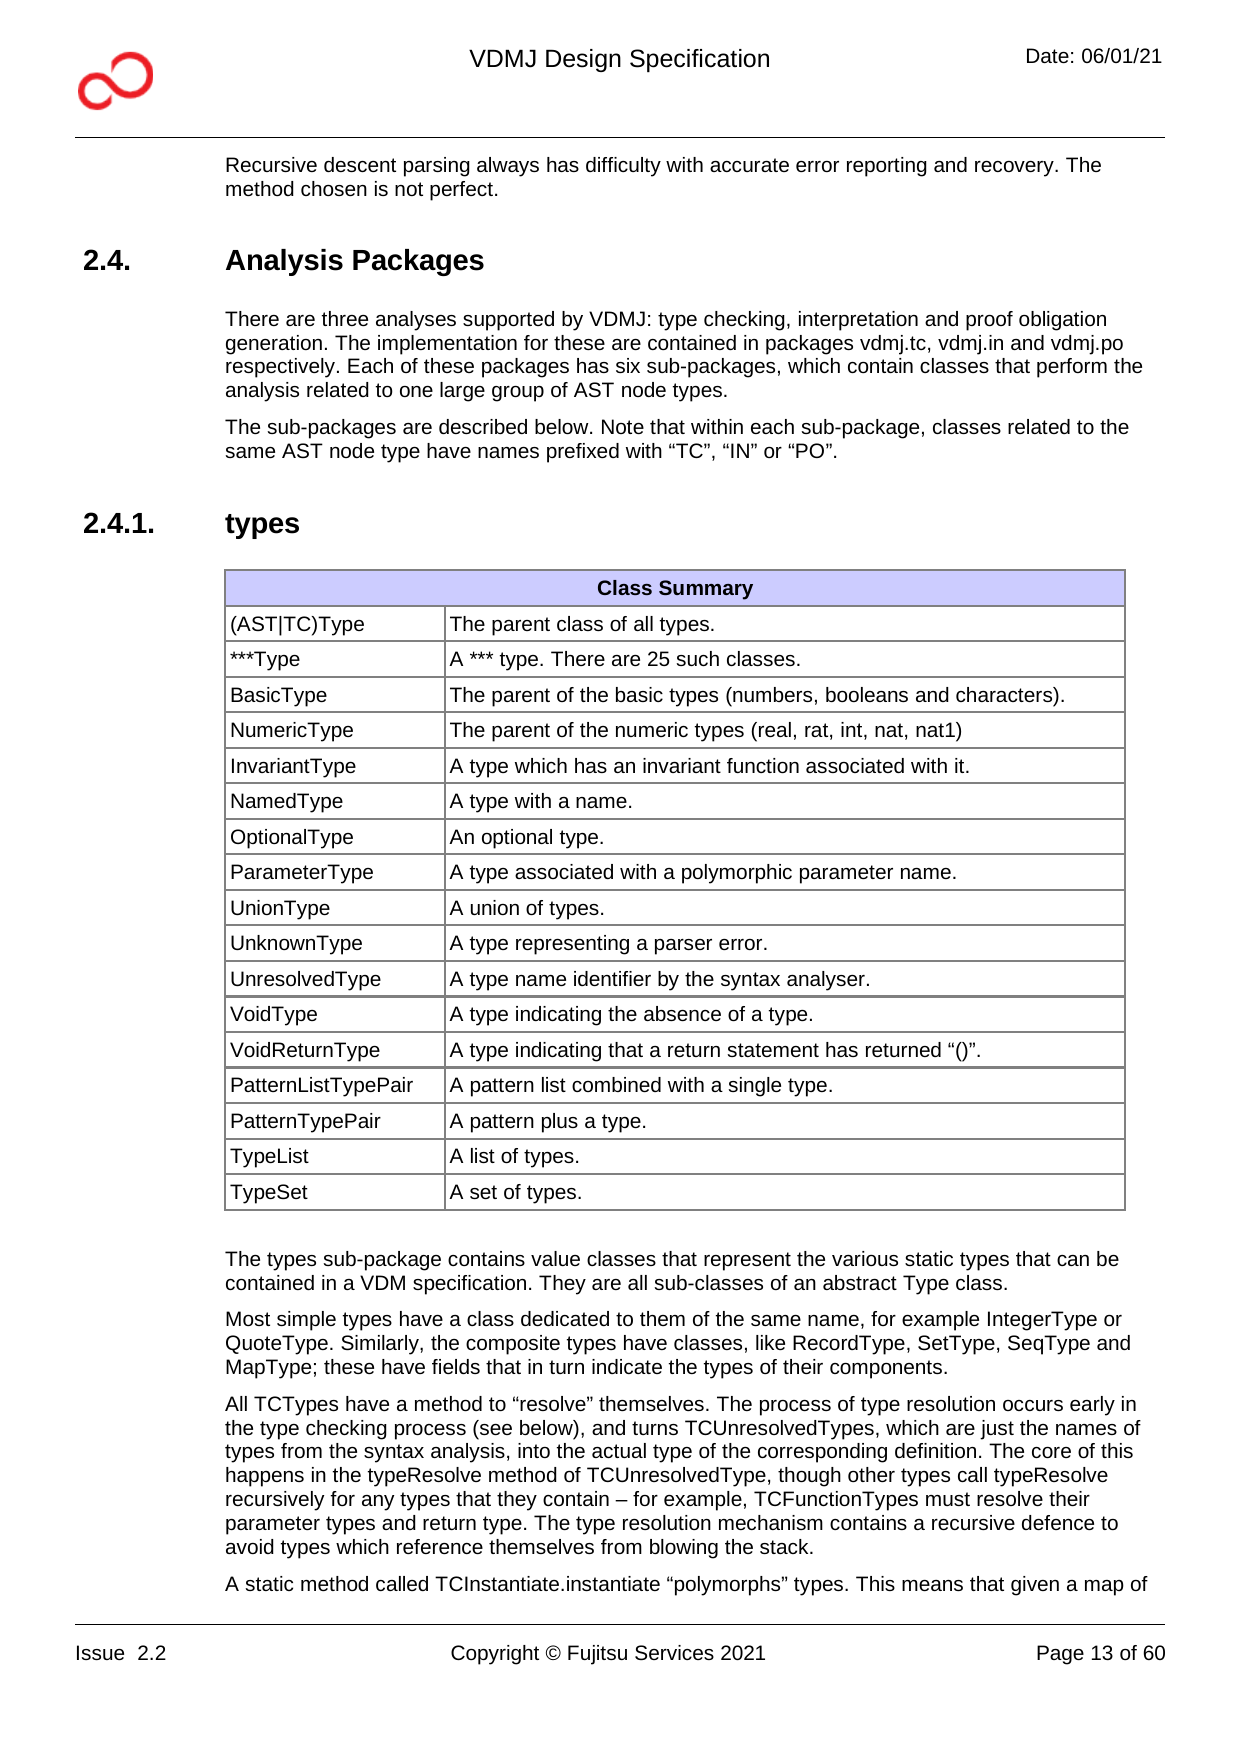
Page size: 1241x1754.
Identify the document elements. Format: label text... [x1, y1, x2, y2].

text A static method called TCInstantiate.instantiate “polymorphs” types. This means that given a map of [225, 1572, 1165, 1596]
text The sub-packages are described below. Note that within each sub-package, classes related to the same AST node type have names prefixed with “TC”, “IN” or “PO”. [225, 415, 1165, 463]
table_cell A type indicating the absence of a type. [446, 998, 1124, 1031]
text All TCTypes have a method to “resolve” themselves. The process of type resolution occurs early in the type checking process (see below), and turns TCUnresolvedTypes, which are just the names of types from the syntax analysis, into the actual type of the corresponding definition. The core of this happens in the typeResolve method of TCUnresolvedType, though other types call typeResolve recursively for any types that they contain – for example, TCFunctionTypes must resolve their parameter types and return type. The type resolution mechanism contains a recursive defence to avoid types which reference themselves from blowing the stack. [225, 1392, 1165, 1559]
table_cell A *** type. There are 25 such classes. [446, 642, 1124, 676]
text Most simple types have a class dedicated to them of the same name, for example IntegerType or QuoteType. Similarly, the composite types have classes, like RecordType, SetType, SeqType and MapType; these have fields that in turn indicate the types of their components. [225, 1307, 1165, 1379]
table_cell An optional type. [446, 820, 1124, 853]
text The types sub-package contains value classes that represent the various static types that can be contained in a VDM specification. They are all sub-classes of an abstract Type class. [225, 1247, 1165, 1295]
table_cell VoidType [226, 998, 444, 1031]
table_cell TypeSet [226, 1175, 444, 1208]
table_cell A type name identifier by the syntax analyser. [446, 962, 1124, 995]
table_cell NumericType [226, 713, 444, 747]
text There are three analyses supported by VDMJ: type checking, interpretation and proof obligation generation. The implementation for these are contained in packages vdmj.tc, vdmj.in and vdmj.po respectively. Each of these packages has six sub-packages, which contain classes that perform the analysis related to one large group of AST node types. [225, 307, 1165, 403]
table_cell NamedType [226, 784, 444, 818]
table_cell The parent of the basic types (numbers, booleans and characters). [446, 678, 1124, 711]
table_cell A pattern list combined with a single type. [446, 1069, 1124, 1102]
table_cell UnionType [226, 891, 444, 924]
table_cell A set of types. [446, 1175, 1124, 1208]
table_cell TypeList [226, 1140, 444, 1173]
table_cell A type representing a parser error. [446, 926, 1124, 960]
table_header Class Summary [226, 571, 1124, 605]
table_cell BasicType [226, 678, 444, 711]
table_cell ***Type [226, 642, 444, 676]
text Recursive descent parsing always has difficulty with accurate error reporting and recovery. The method chosen is not perfect. [225, 153, 1165, 201]
table_cell UnknownType [226, 926, 444, 960]
table_cell (AST|TC)Type [226, 607, 444, 640]
table_cell A union of types. [446, 891, 1124, 924]
table_cell InvariantType [226, 749, 444, 782]
table_cell OptionalType [226, 820, 444, 853]
table_cell A list of types. [446, 1140, 1124, 1173]
table_cell PatternListTypePair [226, 1069, 444, 1102]
table_cell UnresolvedType [226, 962, 444, 995]
table_cell The parent class of all types. [446, 607, 1124, 640]
table_cell PatternTypePair [226, 1104, 444, 1137]
table_cell VoidReturnType [226, 1033, 444, 1066]
table_cell A type which has an invariant function associated with it. [446, 749, 1124, 782]
subtitle types [75, 506, 1165, 539]
table_cell The parent of the numeric types (real, rat, int, nat, nat1) [446, 713, 1124, 747]
table_cell A type associated with a polymorphic parameter name. [446, 855, 1124, 889]
table_cell A pattern plus a type. [446, 1104, 1124, 1137]
subtitle Analysis Packages [75, 243, 1165, 277]
picture [78, 44, 153, 120]
table_cell A type indicating that a return statement has returned “()”. [446, 1033, 1124, 1066]
table_cell ParameterType [226, 855, 444, 889]
table_cell A type with a name. [446, 784, 1124, 818]
